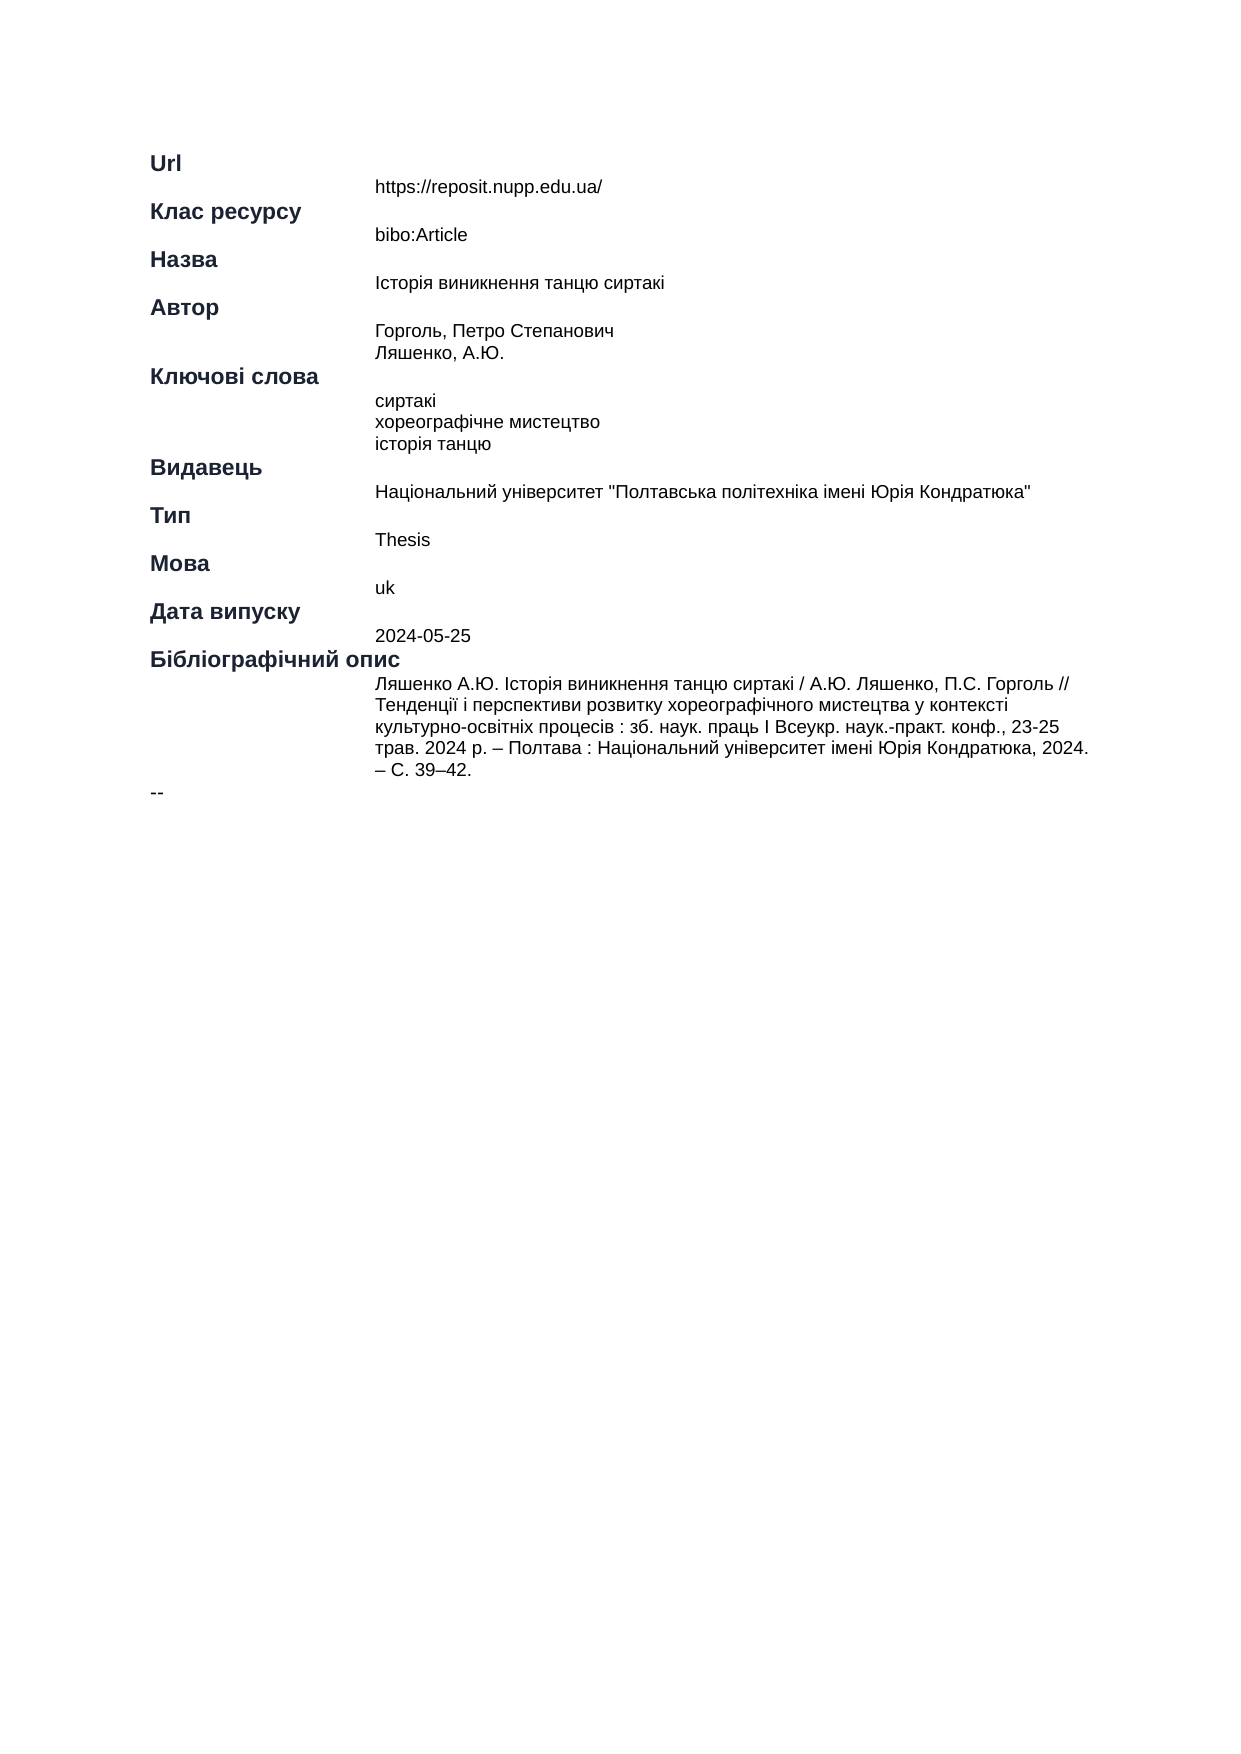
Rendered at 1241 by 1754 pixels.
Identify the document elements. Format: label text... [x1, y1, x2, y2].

text Клас ресурсу [150, 198, 1090, 224]
text Історія виникнення танцю сиртакі [375, 272, 1090, 294]
text Дата випуску [150, 598, 1090, 624]
text хореографічне мистецтво [375, 411, 1090, 433]
text 2024-05-25 [375, 624, 1090, 646]
text Бібліографічний опис [150, 646, 1090, 672]
text Thesis [375, 528, 1090, 550]
text Автор [150, 294, 1090, 320]
text uk [375, 576, 1090, 598]
text Ляшенко А.Ю. Історія виникнення танцю сиртакі / А.Ю. Ляшенко, П.С. Горголь // Тенденції і перспективи розвитку хореографічного мистецтва у контексті культурно-освітніх процесів : зб. наук. праць I Всеукр. наук.-практ. конф., 23-25 трав. 2024 р. – Полтава : Національний університет імені Юрія Кондратюка, 2024. – С. 39–42. [375, 672, 1090, 780]
text історія танцю [375, 433, 1090, 454]
text Мова [150, 550, 1090, 576]
text Видавець [150, 454, 1090, 481]
text Назва [150, 246, 1090, 272]
text -- [150, 780, 1090, 804]
text сиртакі [375, 389, 1090, 411]
text Горголь, Петро Степанович [375, 320, 1090, 342]
text Національний університет "Полтавська політехніка імені Юрія Кондратюка" [375, 481, 1090, 502]
text Ключові слова [150, 363, 1090, 389]
text Ляшенко, А.Ю. [375, 342, 1090, 363]
text bibo:Article [375, 224, 1090, 246]
text Тип [150, 502, 1090, 528]
text https://reposit.nupp.edu.ua/ [375, 176, 1090, 198]
text Url [150, 150, 1090, 176]
